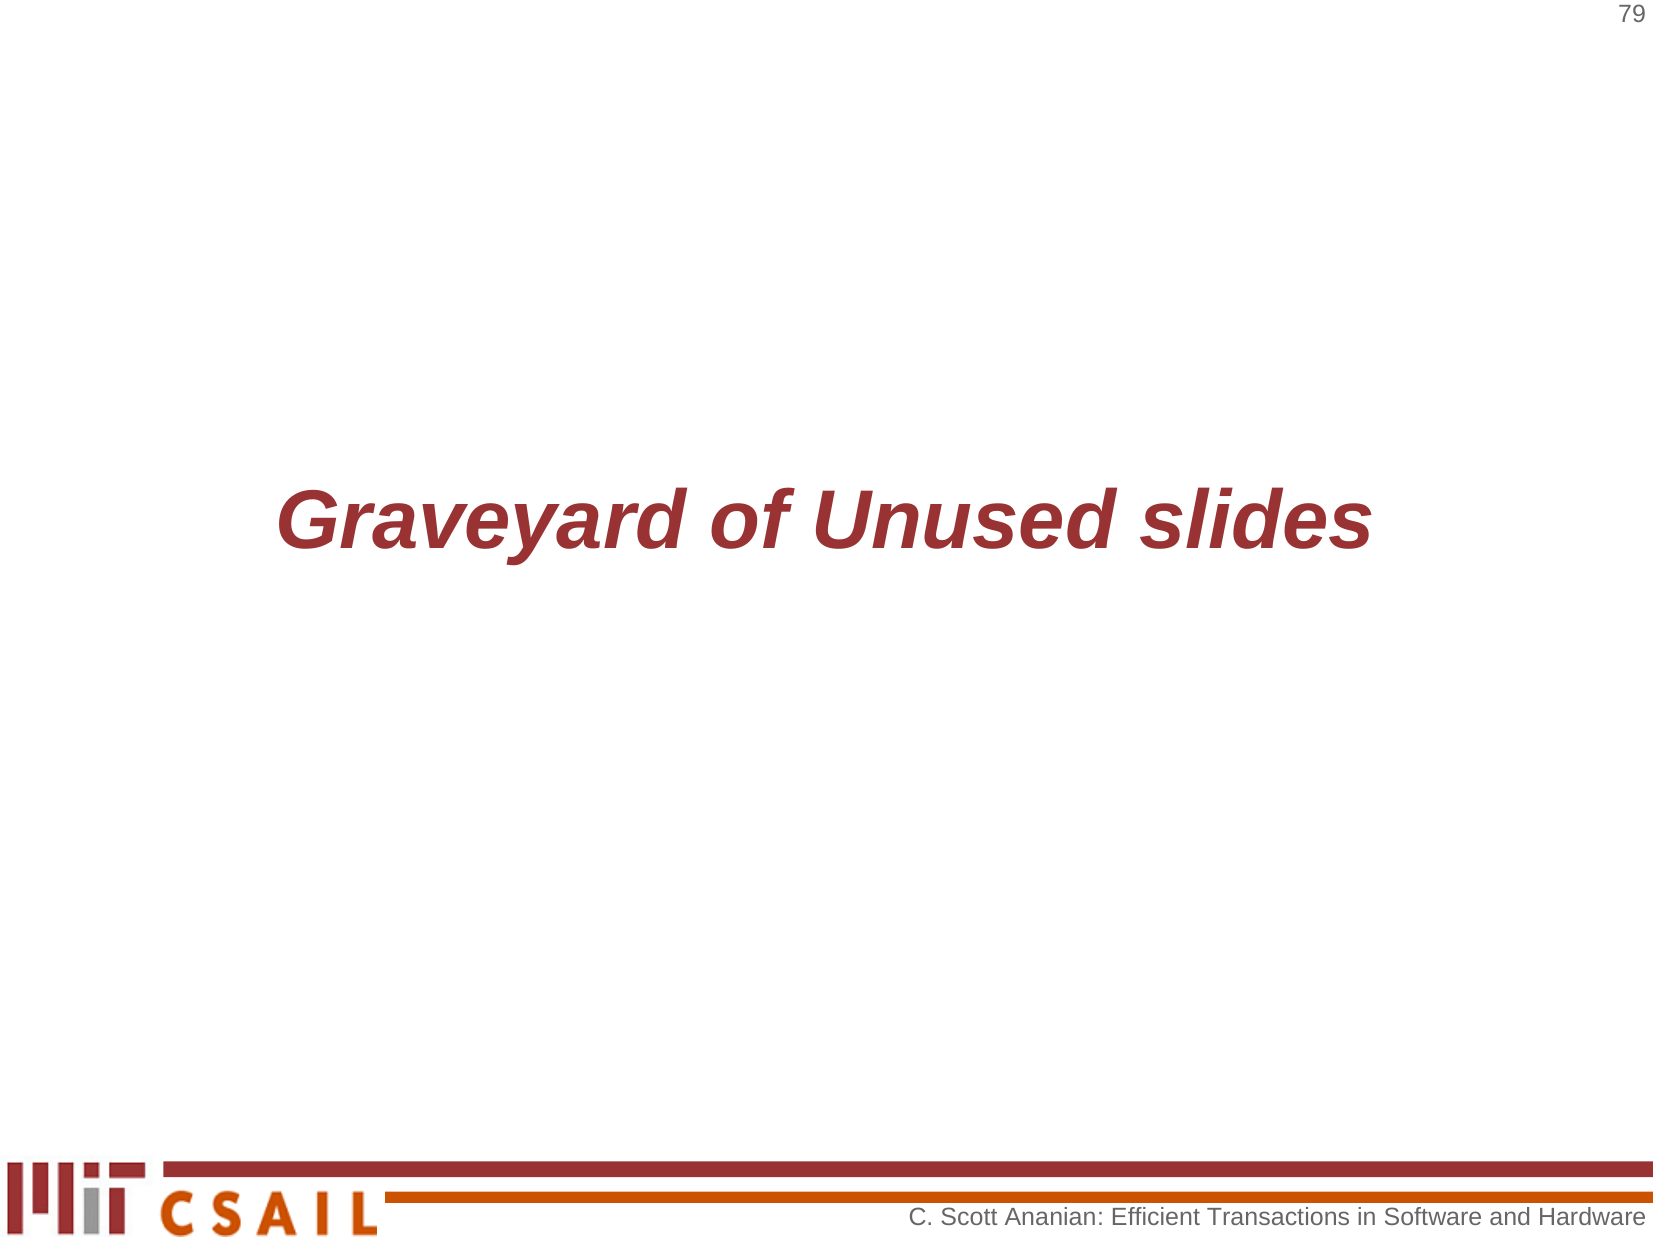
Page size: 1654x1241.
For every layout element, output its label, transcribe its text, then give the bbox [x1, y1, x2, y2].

picture [0, 1155, 377, 1237]
title Graveyard of Unused slides [51, 416, 1600, 624]
